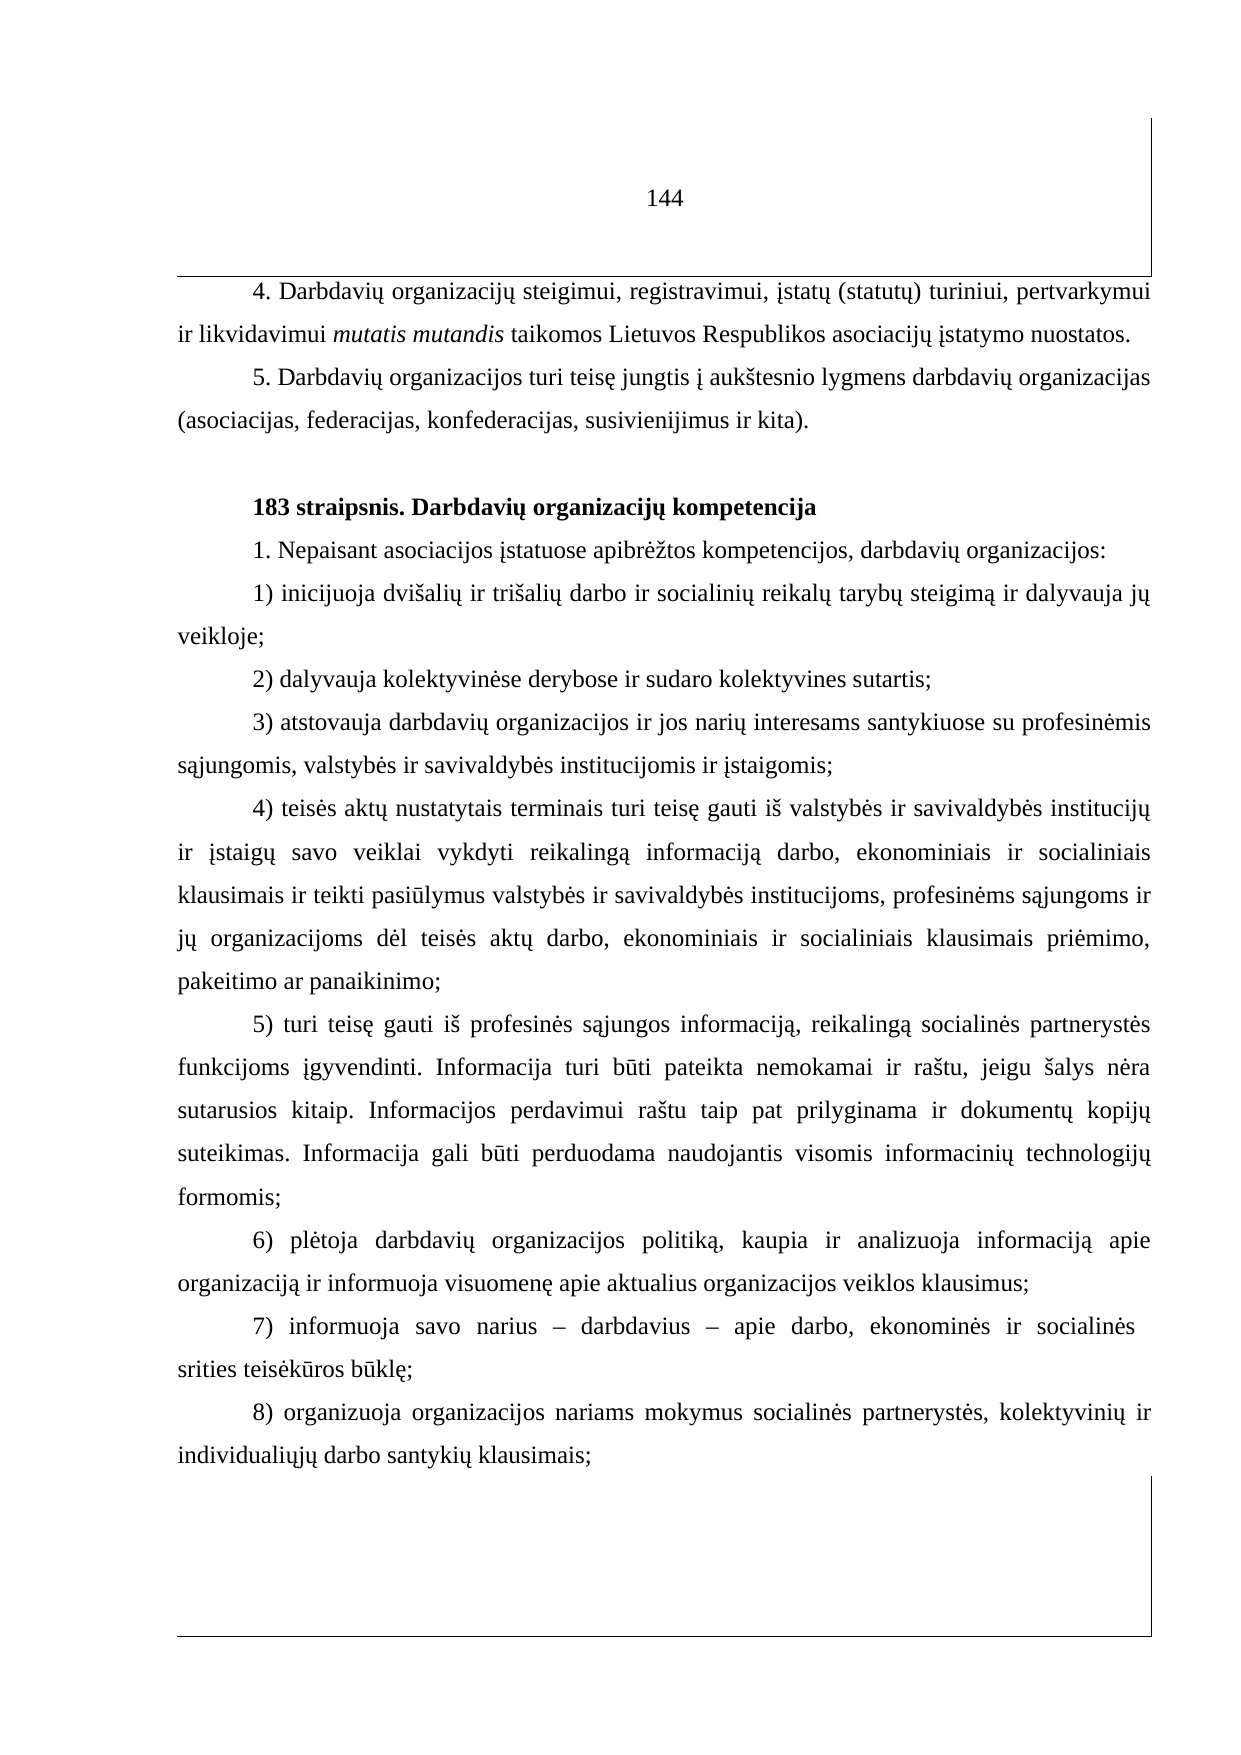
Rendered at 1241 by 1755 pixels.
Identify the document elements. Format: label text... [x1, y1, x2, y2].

text 4. Darbdavių organizacijų steigimui, registravimui, įstatų (statutų) turiniui, pertvarkymui ir likvidavimui mutatis mutandis taikomos Lietuvos Respublikos asociacijų įstatymo nuostatos. [177, 276, 1152, 348]
text 5) turi teisę gauti iš profesinės sąjungos informaciją, reikalingą socialinės partnerystės funkcijoms įgyvendinti. Informacija turi būti pateikta nemokamai ir raštu, jeigu šalys nėra sutarusios kitaip. Informacijos perdavimui raštu taip pat prilyginama ir dokumentų kopijų suteikimas. Informacija gali būti perduodama naudojantis visomis informacinių technologijų formomis; [177, 1009, 1152, 1210]
text 5. Darbdavių organizacijos turi teisę jungtis į aukštesnio lygmens darbdavių organizacijas (asociacijas, federacijas, konfederacijas, susivienijimus ir kita). [177, 362, 1152, 434]
text 8) organizuoja organizacijos nariams mokymus socialinės partnerystės, kolektyvinių ir individualiųjų darbo santykių klausimais; [177, 1397, 1152, 1469]
text 2) dalyvauja kolektyvinėse derybose ir sudaro kolektyvines sutartis; [177, 664, 1152, 693]
text 6) plėtoja darbdavių organizacijos politiką, kaupia ir analizuoja informaciją apie organizaciją ir informuoja visuomenę apie aktualius organizacijos veiklos klausimus; [177, 1225, 1152, 1297]
text 183 straipsnis. Darbdavių organizacijų kompetencija [177, 492, 1152, 520]
text 7) informuoja savo narius – darbdavius – apie darbo, ekonominės ir socialinės srities teisėkūros būklę; [177, 1311, 1152, 1383]
text 3) atstovauja darbdavių organizacijos ir jos narių interesams santykiuose su profesinėmis sąjungomis, valstybės ir savivaldybės institucijomis ir įstaigomis; [177, 707, 1152, 779]
text 1. Nepaisant asociacijos įstatuose apibrėžtos kompetencijos, darbdavių organizacijos: [177, 535, 1152, 563]
text 1) inicijuoja dvišalių ir trišalių darbo ir socialinių reikalų tarybų steigimą ir dalyvauja jų veikloje; [177, 578, 1152, 650]
text 4) teisės aktų nustatytais terminais turi teisę gauti iš valstybės ir savivaldybės institucijų ir įstaigų savo veiklai vykdyti reikalingą informaciją darbo, ekonominiais ir socialiniais klausimais ir teikti pasiūlymus valstybės ir savivaldybės institucijoms, profesinėms sąjungoms ir jų organizacijoms dėl teisės aktų darbo, ekonominiais ir socialiniais klausimais priėmimo, pakeitimo ar panaikinimo; [177, 793, 1152, 995]
